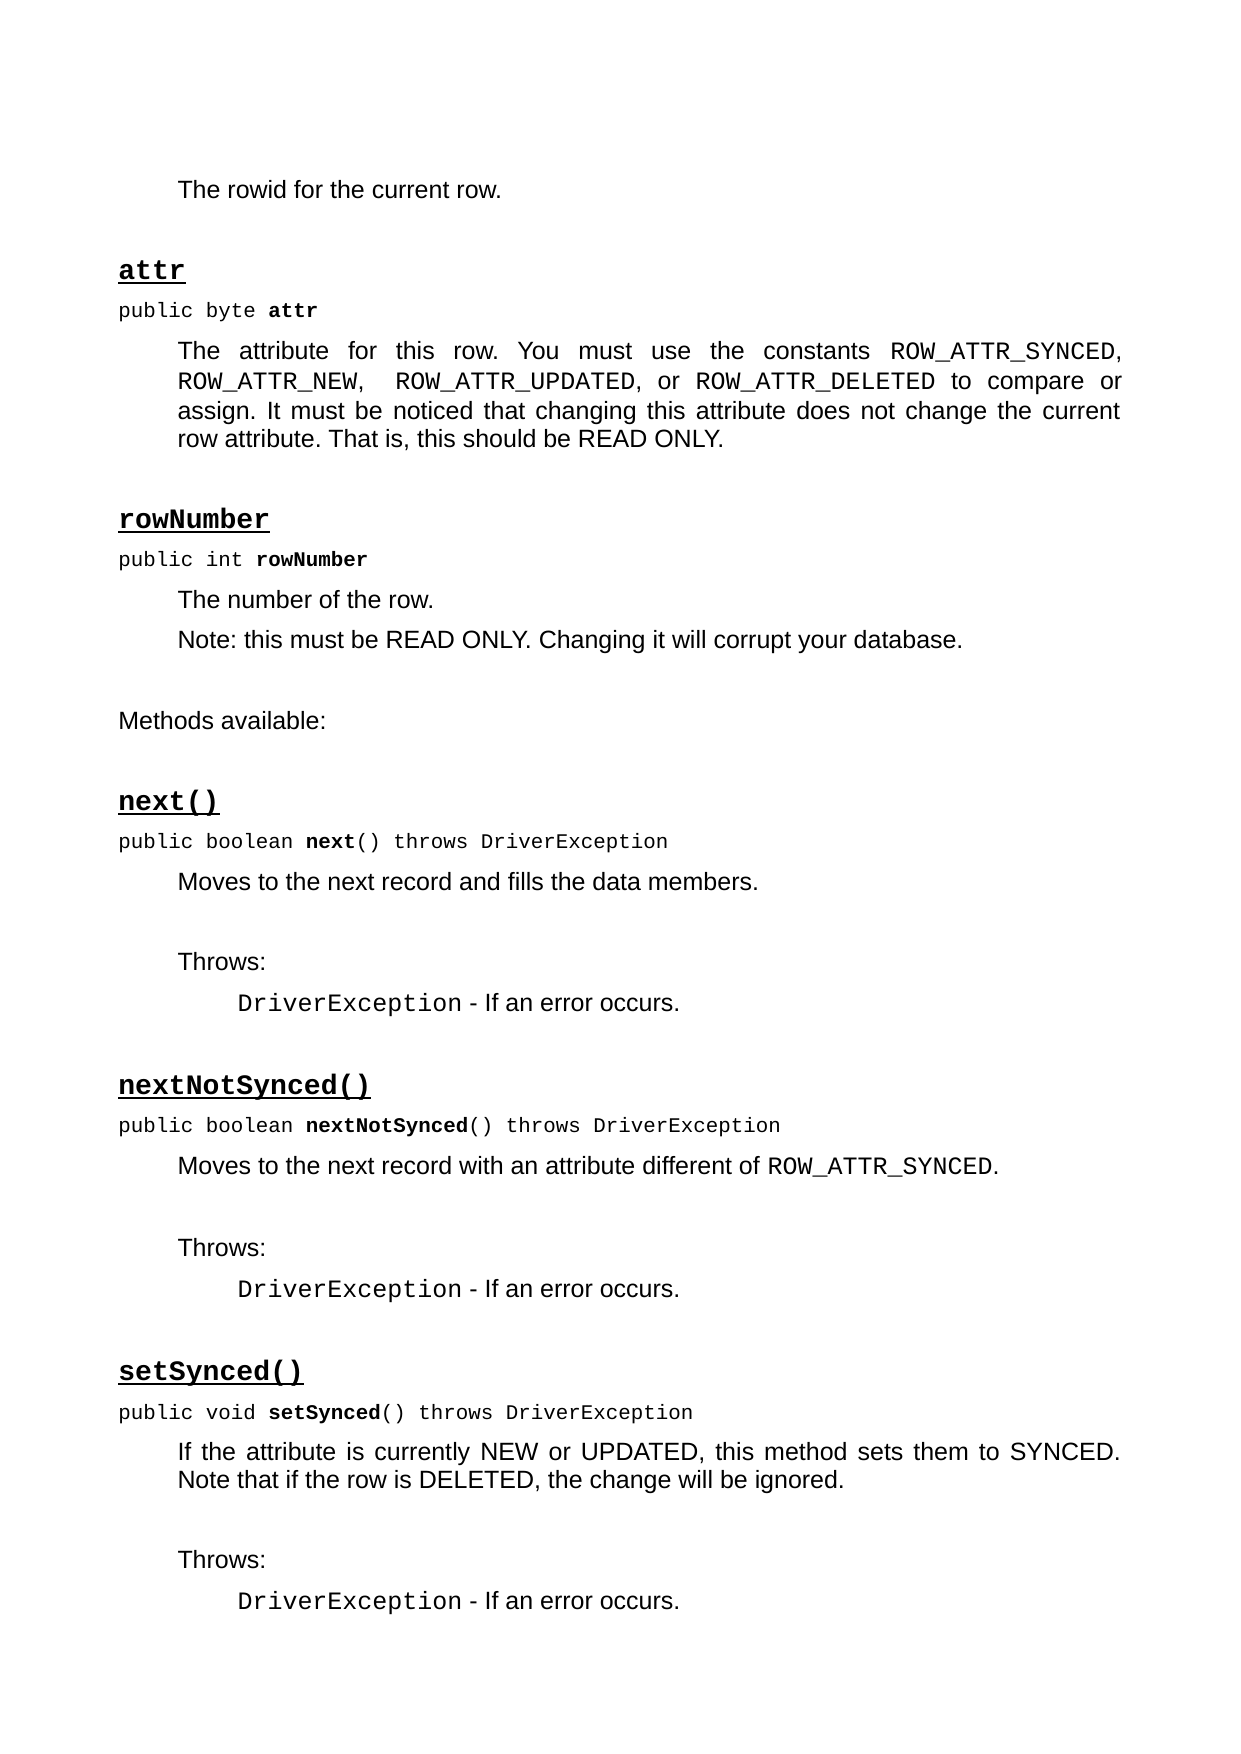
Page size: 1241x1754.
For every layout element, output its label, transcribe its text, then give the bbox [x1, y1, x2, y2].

list The attribute for this row. You must use the constants ROW_ATTR_SYNCED, ROW_ATTR_NEW, ROW_ATTR_UPDATED, or ROW_ATTR_DELETED to compare or assign. It must be noticed that changing this attribute does not change the current row attribute. That is, this should be READ ONLY. [177, 336, 1122, 452]
list DriverException - If an error occurs. [177, 988, 1122, 1018]
subtitle attr [118, 256, 1122, 288]
list Note: this must be READ ONLY. Changing it will corrupt your database. [177, 626, 1122, 654]
subtitle setSynced() [118, 1357, 1122, 1389]
list If the attribute is currently NEW or UPDATED, this method sets them to SYNCED. Note that if the row is DELETED, the change will be ignored. [177, 1438, 1122, 1493]
list Moves to the next record with an attribute different of ROW_ATTR_SYNCED. [177, 1151, 1122, 1182]
subtitle nextNotSynced() [118, 1071, 1122, 1103]
text public void setSynced() throws DriverException [118, 1402, 1122, 1425]
list The number of the row. [177, 586, 1122, 613]
list The rowid for the current row. [177, 176, 1122, 203]
list DriverException - If an error occurs. [177, 1587, 1122, 1617]
subtitle Throws: [177, 948, 1122, 976]
text public boolean nextNotSynced() throws DriverException [118, 1115, 1122, 1139]
list Moves to the next record and fills the data members. [177, 867, 1122, 895]
text public boolean next() throws DriverException [118, 831, 1122, 855]
text public int rowNumber [118, 549, 1122, 573]
text public byte attr [118, 300, 1122, 324]
subtitle next() [118, 787, 1122, 819]
subtitle Throws: [177, 1546, 1122, 1574]
list DriverException - If an error occurs. [177, 1274, 1122, 1305]
text Methods available: [118, 706, 1122, 734]
subtitle rowNumber [118, 505, 1122, 537]
subtitle Throws: [177, 1234, 1122, 1262]
